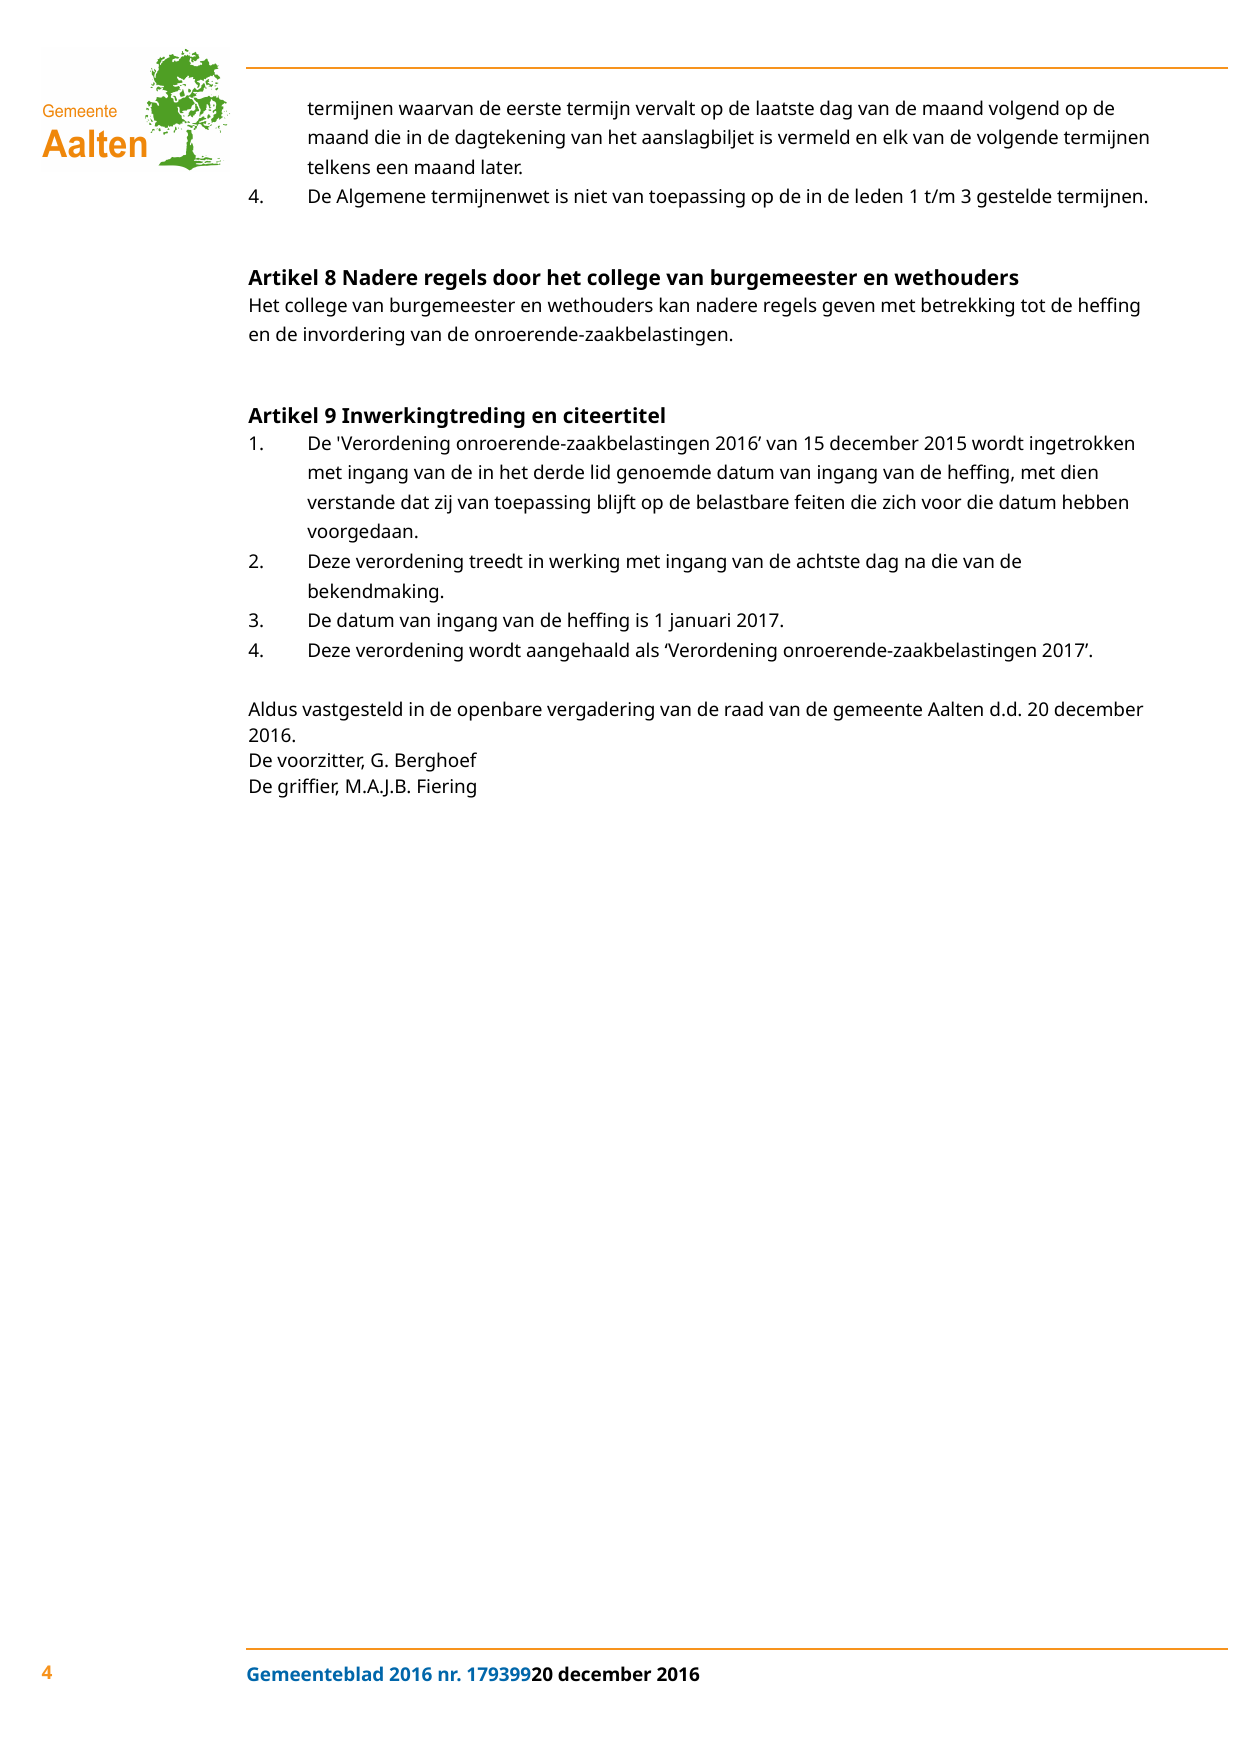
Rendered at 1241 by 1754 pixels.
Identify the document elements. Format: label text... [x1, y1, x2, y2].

text Artikel 9 Inwerkingtreding en citeertitel [248, 402, 1152, 430]
text Artikel 8 Nadere regels door het college van burgemeester en wethouders [248, 263, 1152, 292]
list De datum van ingang van de heffing is 1 januari 2017. [248, 607, 1152, 633]
text Het college van burgemeester en wethouders kan nadere regels geven met betrekking tot de heffing en de invordering van de onroerende-zaakbelastingen. [248, 292, 1152, 347]
list termijnen waarvan de eerste termijn vervalt op de laatste dag van de maand volgend op de maand die in de dagtekening van het aanslagbiljet is vermeld en elk van de volgende termijnen telkens een maand later. [248, 95, 1152, 180]
list De 'Verordening onroerende-zaakbelastingen 2016’ van 15 december 2015 wordt ingetrokken met ingang van de in het derde lid genoemde datum van ingang van de heffing, met dien verstande dat zij van toepassing blijft op de belastbare feiten die zich voor die datum hebben voorgedaan. [248, 430, 1152, 544]
picture [41, 47, 231, 172]
list De Algemene termijnenwet is niet van toepassing op de in de leden 1 t/m 3 gestelde termijnen. [248, 183, 1152, 209]
list Deze verordening wordt aangehaald als ‘Verordening onroerende-zaakbelastingen 2017’. [248, 637, 1152, 663]
text Aldus vastgesteld in de openbare vergadering van de raad van de gemeente Aalten d.d. 20 december 2016. [248, 696, 1152, 748]
text De griffier, M.A.J.B. Fiering [248, 773, 1152, 799]
text De voorzitter, G. Berghoef [248, 748, 1152, 773]
list Deze verordening treedt in werking met ingang van de achtste dag na die van de bekendmaking. [248, 548, 1152, 604]
